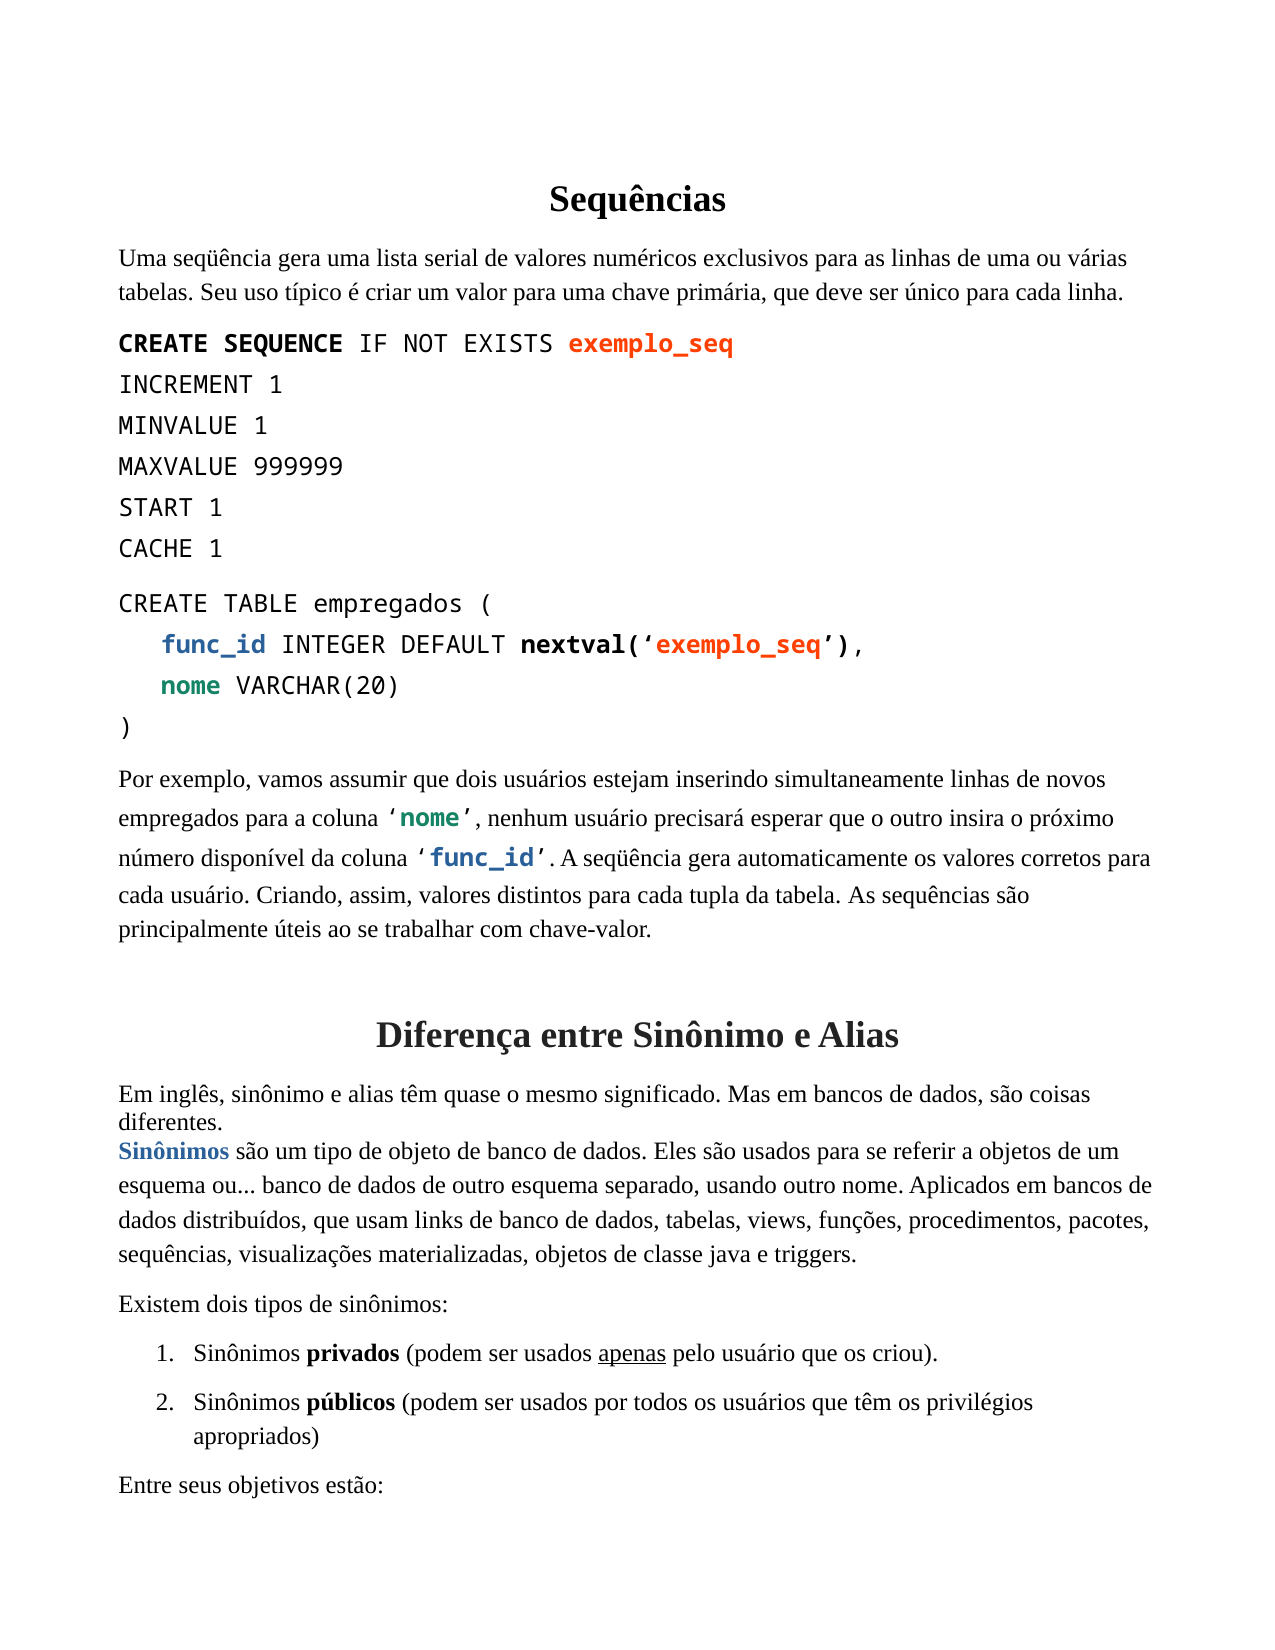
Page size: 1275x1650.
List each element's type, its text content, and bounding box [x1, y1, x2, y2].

text CREATE TABLE empregados ( func_id INTEGER DEFAULT nextval(‘exemplo_seq’), nome VARCHAR(20) ) [118, 586, 1157, 742]
text Diferença entre Sinônimo e Alias [118, 1012, 1157, 1056]
text Existem dois tipos de sinônimos: [118, 1289, 1157, 1317]
text Em inglês, sinônimo e alias têm quase o mesmo significado. Mas em bancos de dados, são coisas diferentes. [118, 1079, 1157, 1136]
text Uma seqüência gera uma lista serial de valores numéricos exclusivos para as linhas de uma ou várias tabelas. Seu uso típico é criar um valor para uma chave primária, que deve ser único para cada linha. [118, 243, 1157, 306]
text Por exemplo, vamos assumir que dois usuários estejam inserindo simultaneamente linhas de novos empregados para a coluna ‘nome’, nenhum usuário precisará esperar que o outro insira o próximo número disponível da coluna ‘func_id’. A seqüência gera automaticamente os valores corretos para cada usuário. Criando, assim, valores distintos para cada tupla da tabela. As sequências são principalmente úteis ao se trabalhar com chave-valor. [118, 764, 1157, 943]
text Sinônimos são um tipo de objeto de banco de dados. Eles são usados para se referir a objetos de um esquema ou... banco de dados de outro esquema separado, usando outro nome. Aplicados em bancos de dados distribuídos, que usam links de banco de dados, tabelas, views, funções, procedimentos, pacotes, sequências, visualizações materializadas, objetos de classe java e triggers. [118, 1136, 1157, 1268]
text Entre seus objetivos estão: [118, 1470, 1157, 1499]
list Sinônimos privados (podem ser usados apenas pelo usuário que os criou). [156, 1338, 1157, 1366]
list Sinônimos públicos (podem ser usados por todos os usuários que têm os privilégios apropriados) [156, 1387, 1157, 1450]
text Sequências [118, 176, 1157, 219]
text CREATE SEQUENCE IF NOT EXISTS exemplo_seq INCREMENT 1 MINVALUE 1 MAXVALUE 999999 START 1 CACHE 1 [118, 326, 1157, 564]
